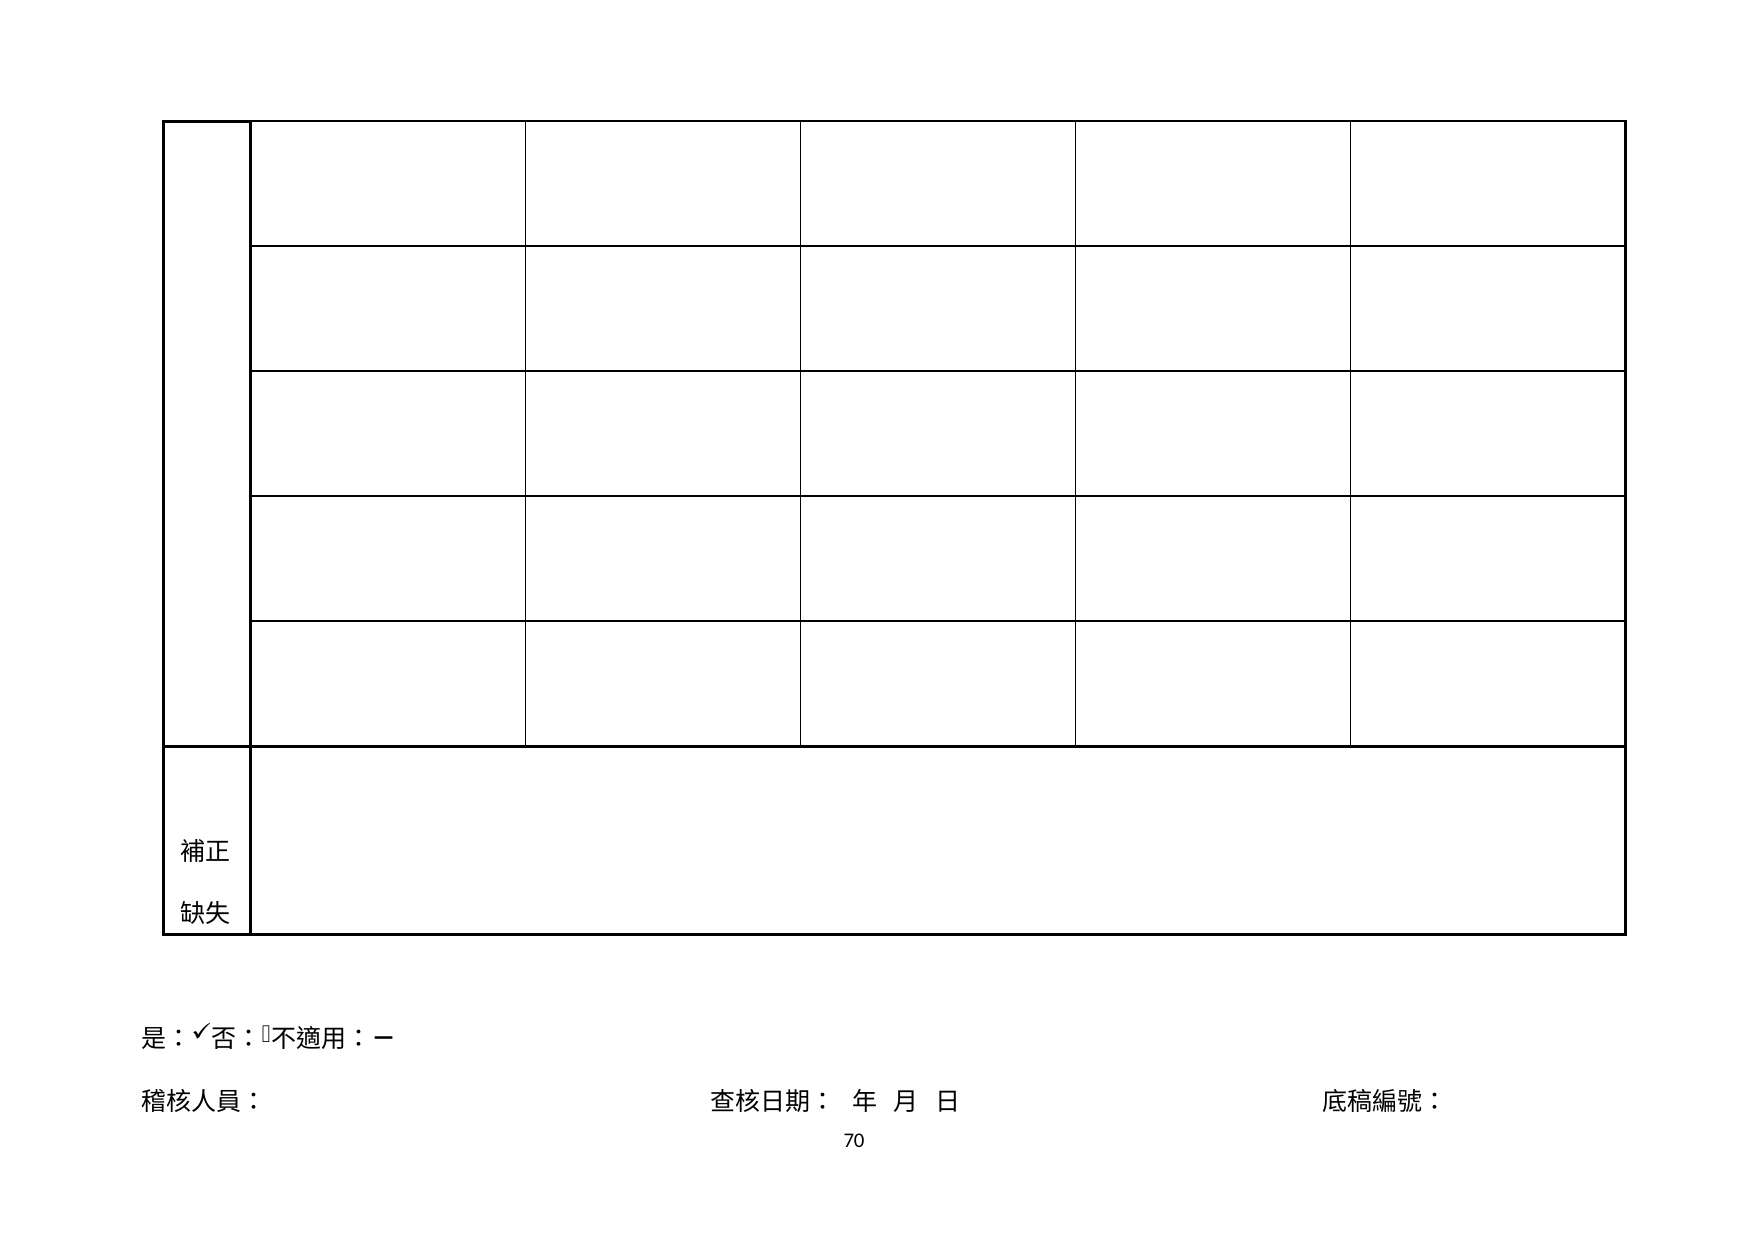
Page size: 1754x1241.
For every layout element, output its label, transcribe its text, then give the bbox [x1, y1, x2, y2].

table_cell [1076, 622, 1350, 745]
table_cell [526, 122, 800, 245]
table_cell [1351, 122, 1624, 245]
table_cell 補正 缺失 [165, 748, 249, 933]
table_cell [801, 497, 1075, 620]
table_cell [1076, 122, 1350, 245]
table_cell [1351, 622, 1624, 745]
table_cell [801, 622, 1075, 745]
table_cell [526, 622, 800, 745]
table_cell [1351, 247, 1624, 370]
table_cell [252, 247, 525, 370]
table_cell [801, 372, 1075, 495]
table_cell [526, 247, 800, 370]
table_cell [526, 372, 800, 495]
table_cell [1351, 497, 1624, 620]
table_cell [526, 497, 800, 620]
table_cell [801, 122, 1075, 245]
table_cell [252, 497, 525, 620]
table_cell [1076, 372, 1350, 495]
text 是：否：不適用：－ [139, 995, 1606, 1058]
table_cell [252, 122, 525, 245]
table_cell [1351, 372, 1624, 495]
table_header [165, 123, 249, 745]
table_cell [1076, 247, 1350, 370]
table_cell [252, 372, 525, 495]
table_cell [252, 748, 1624, 933]
table_cell [252, 622, 525, 745]
text 稽核人員： 查核日期： 年 月 日 底稿編號： [139, 1058, 1564, 1120]
table_cell [1076, 497, 1350, 620]
table_cell [801, 247, 1075, 370]
